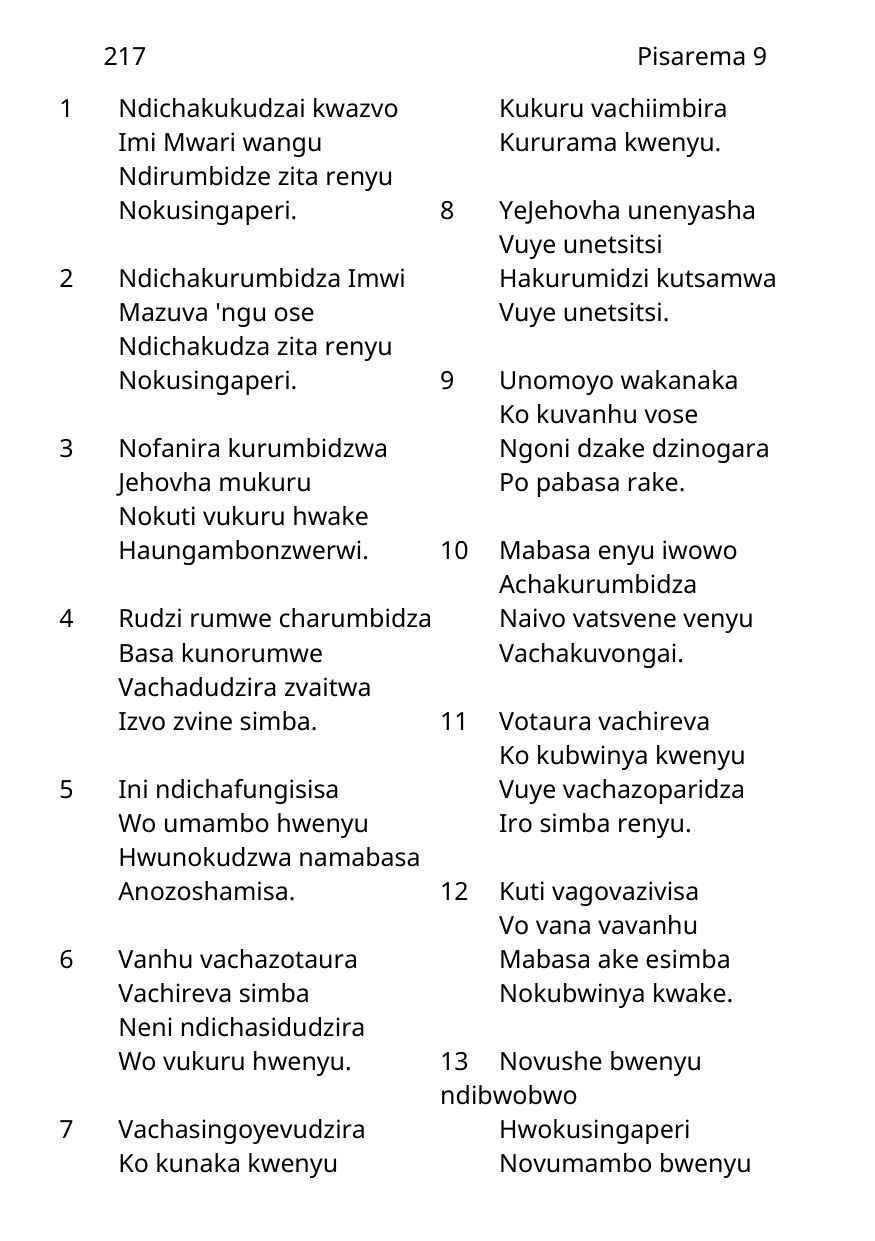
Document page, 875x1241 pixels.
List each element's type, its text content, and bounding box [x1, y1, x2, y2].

text 5 Ini ndichafungisisa [59, 771, 434, 806]
text Vuye vachazoparidza [440, 771, 815, 806]
text Achakurumbidza [440, 567, 815, 601]
text Neni ndichasidudzira [59, 1010, 434, 1044]
text Vachadudzira zvaitwa [59, 669, 434, 703]
text Vachakuvongai. [440, 635, 815, 669]
text 6 Vanhu vachazotaura [59, 942, 434, 976]
text Naivo vatsvene venyu [440, 601, 815, 635]
text Izvo zvine simba. [59, 703, 434, 737]
text 2 Ndichakurumbidza Imwi [59, 261, 434, 294]
text 13 Novushe bwenyu ndibwobwo [440, 1044, 815, 1112]
text 8 YeJehovha unenyasha [440, 192, 815, 226]
text 1 Ndichakukudzai kwazvo [59, 90, 434, 124]
text Hwunokudzwa namabasa [59, 839, 434, 874]
text Novumambo bwenyu [440, 1146, 815, 1180]
text Nokusingaperi. [59, 192, 434, 226]
text Ngoni dzake dzinogara [440, 431, 815, 465]
text Ndichakudza zita renyu [59, 329, 434, 363]
text Mazuva 'ngu ose [59, 294, 434, 329]
text Vo vana vavanhu [440, 908, 815, 942]
text Ko kubwinya kwenyu [440, 737, 815, 771]
text Kukuru vachiimbira [440, 90, 815, 124]
text Ko kunaka kwenyu [59, 1146, 434, 1180]
text Ndirumbidze zita renyu [59, 158, 434, 192]
text 3 Nofanira kurumbidzwa [59, 431, 434, 465]
text Nokuti vukuru hwake [59, 499, 434, 533]
text Nokusingaperi. [59, 363, 434, 397]
text 4 Rudzi rumwe charumbidza [59, 601, 434, 635]
text Kururama kwenyu. [440, 124, 815, 158]
text Hwokusingaperi [440, 1112, 815, 1146]
text 10 Mabasa enyu iwowo [440, 533, 815, 567]
text Imi Mwari wangu [59, 124, 434, 158]
text 11 Votaura vachireva [440, 703, 815, 737]
text Nokubwinya kwake. [440, 976, 815, 1010]
text 9 Unomoyo wakanaka [440, 363, 815, 397]
text Wo vukuru hwenyu. [59, 1044, 434, 1078]
text Po pabasa rake. [440, 465, 815, 499]
text Vachireva simba [59, 976, 434, 1010]
text 7 Vachasingoyevudzira [59, 1112, 434, 1146]
text 12 Kuti vagovazivisa [440, 874, 815, 908]
text Iro simba renyu. [440, 806, 815, 839]
text Vuye unetsitsi. [440, 294, 815, 329]
text Haungambonzwerwi. [59, 533, 434, 567]
text Jehovha mukuru [59, 465, 434, 499]
text Ko kuvanhu vose [440, 397, 815, 431]
text Vuye unetsitsi [440, 226, 815, 261]
text Mabasa ake esimba [440, 942, 815, 976]
text Hakurumidzi kutsamwa [440, 261, 815, 294]
text Wo umambo hwenyu [59, 806, 434, 839]
text Basa kunorumwe [59, 635, 434, 669]
text Anozoshamisa. [59, 874, 434, 908]
